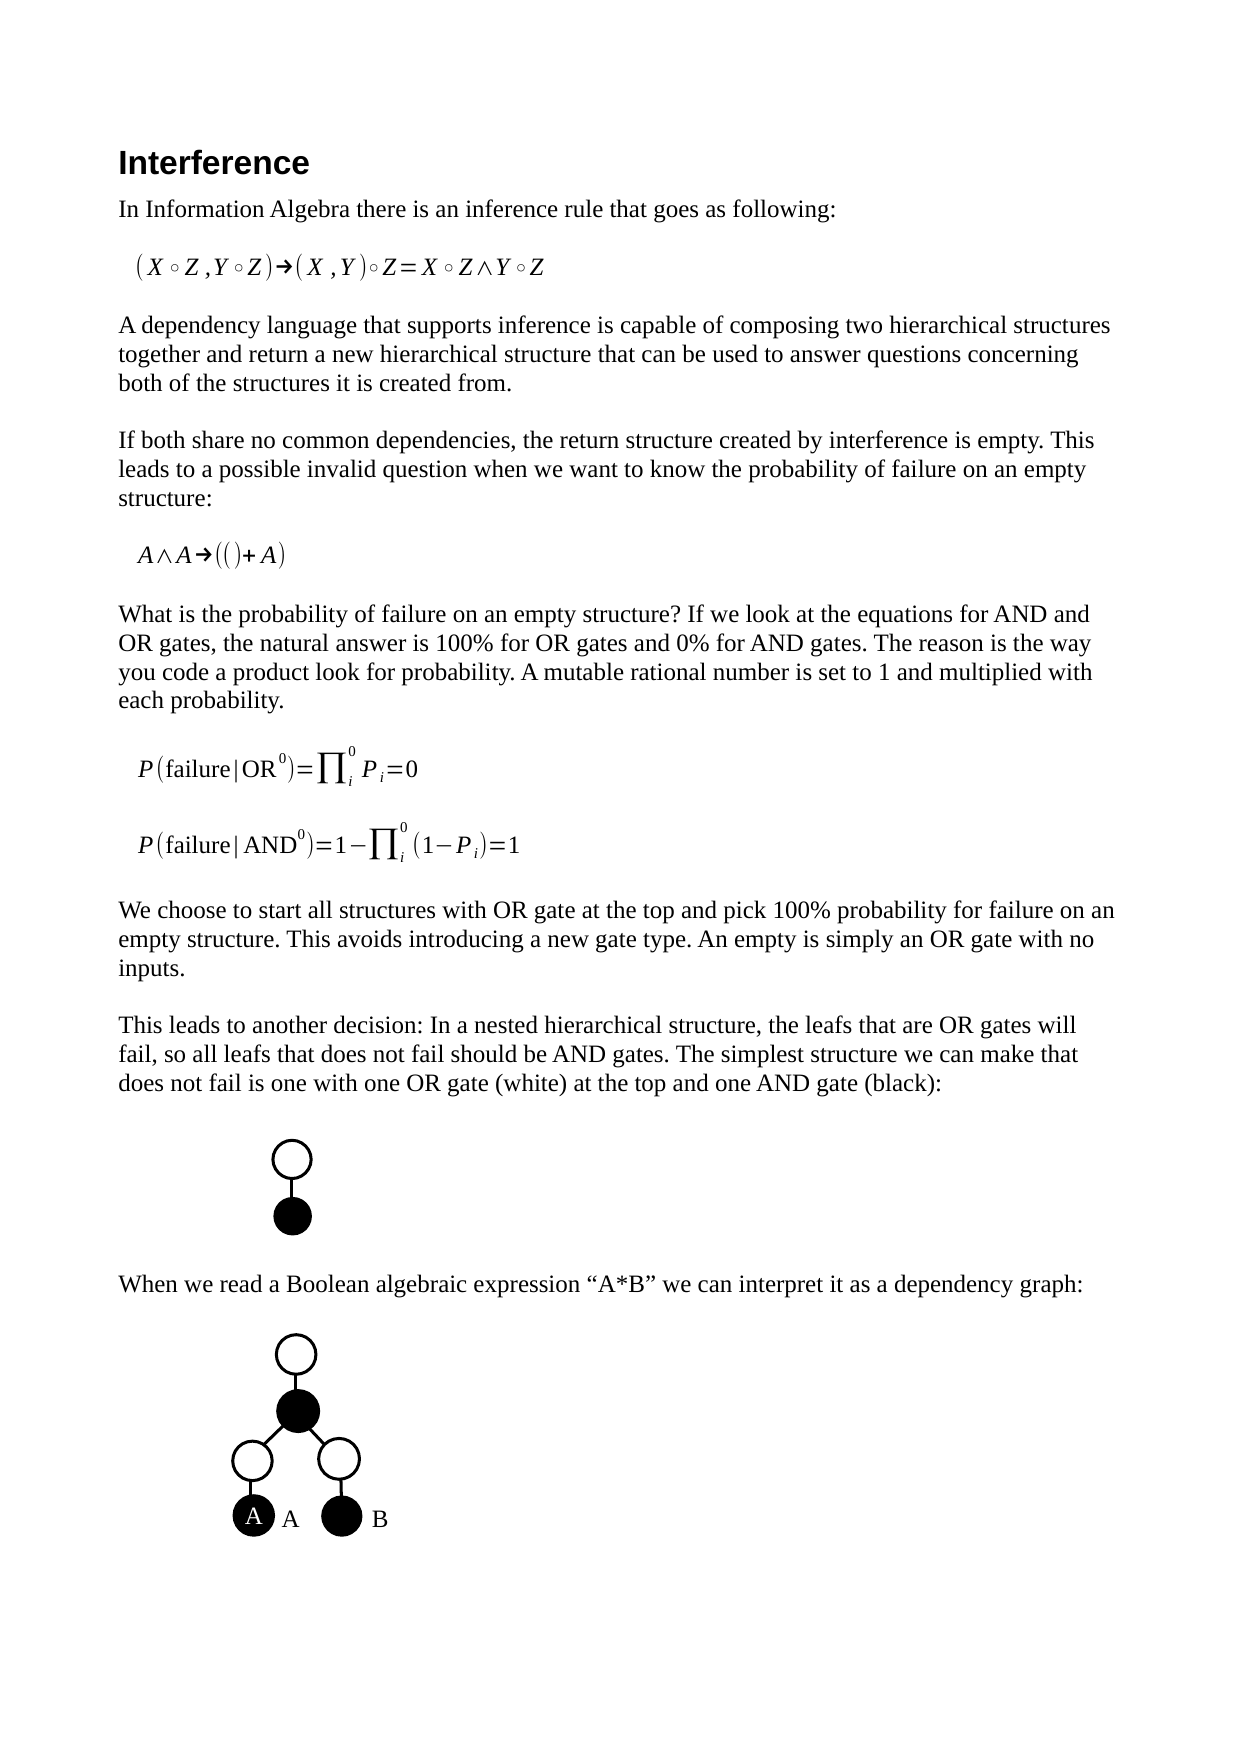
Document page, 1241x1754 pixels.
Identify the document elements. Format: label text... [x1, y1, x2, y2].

text If both share no common dependencies, the return structure created by interference is empty. This leads to a possible invalid question when we want to know the probability of failure on an empty structure: [118, 426, 1122, 512]
text We choose to start all structures with OR gate at the top and pick 100% probability for failure on an empty structure. This avoids introducing a new gate type. An empty is simply an OR gate with no inputs. [118, 819, 1122, 981]
text In Information Algebra there is an inference rule that goes as following: A dependency language that supports inference is capable of composing two hierarchical structures together and return a new hierarchical structure that can be used to answer questions concerning both of the structures it is created from. [118, 194, 1122, 397]
text When we read a Boolean algebraic expression “A*B” we can interpret it as a dependency graph: [118, 1125, 1122, 1298]
text What is the probability of failure on an empty structure? If we look at the equations for AND and OR gates, the natural answer is 100% for OR gates and 0% for AND gates. The reason is the way you code a product look for probability. A mutable rational number is set to 1 and multiplied with each probability. [118, 599, 1122, 714]
text This leads to another decision: In a nested hierarchical structure, the leafs that are OR gates will fail, so all leafs that does not fail should be AND gates. The simplest structure we can make that does not fail is one with one OR gate (white) at the top and one AND gate (black): [118, 1010, 1122, 1096]
subtitle Interference [118, 143, 1122, 182]
